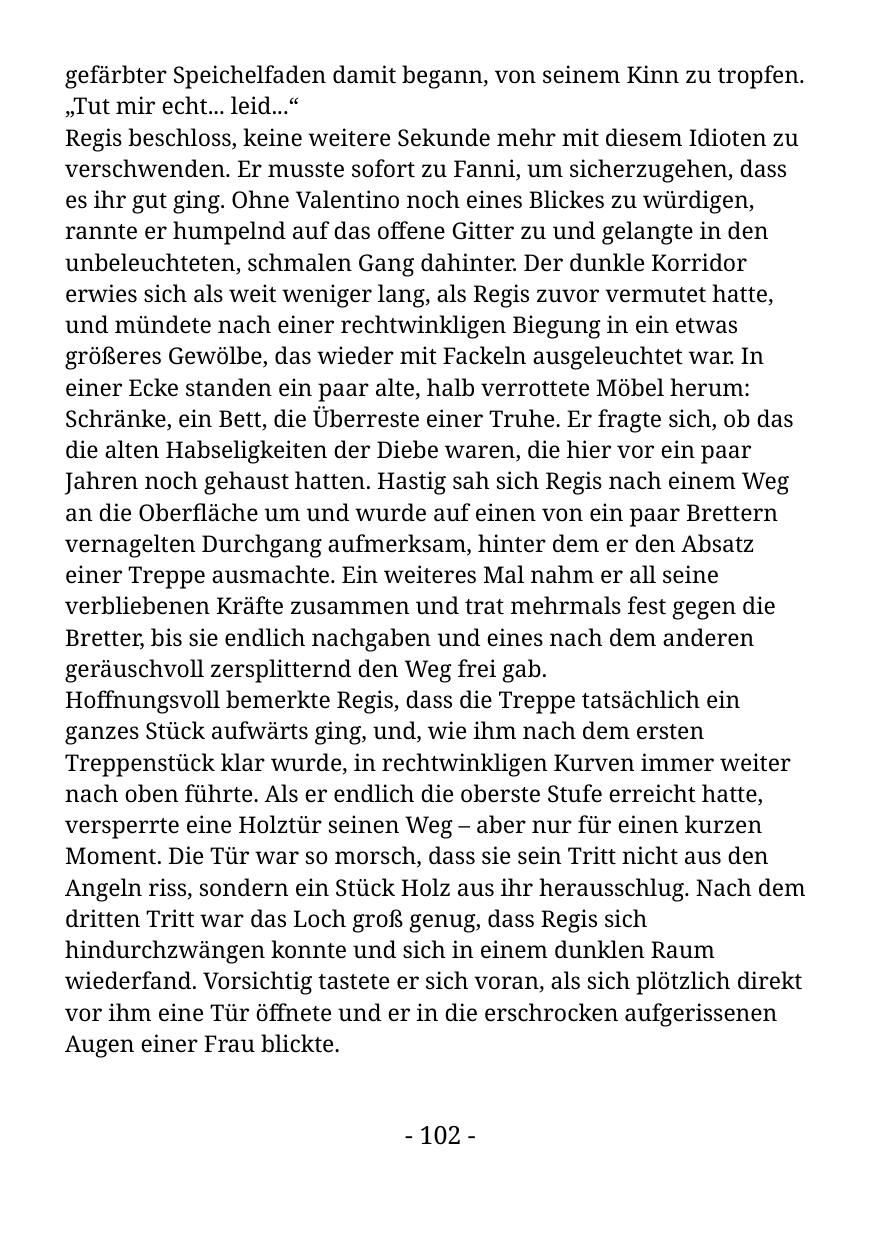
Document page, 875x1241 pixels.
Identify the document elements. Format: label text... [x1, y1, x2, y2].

text gefärbter Speichelfaden damit begann, von seinem Kinn zu tropfen. „Tut mir echt... leid...“ Regis beschloss, keine weitere Sekunde mehr mit diesem Idioten zu verschwenden. Er musste sofort zu Fanni, um sicherzugehen, dass es ihr gut ging. Ohne Valentino noch eines Blickes zu würdigen, rannte er humpelnd auf das offene Gitter zu und gelangte in den unbeleuchteten, schmalen Gang dahinter. Der dunkle Korridor erwies sich als weit weniger lang, als Regis zuvor vermutet hatte, und mündete nach einer rechtwinkligen Biegung in ein etwas größeres Gewölbe, das wieder mit Fackeln ausgeleuchtet war. In einer Ecke standen ein paar alte, halb verrottete Möbel herum: Schränke, ein Bett, die Überreste einer Truhe. Er fragte sich, ob das die alten Habseligkeiten der Diebe waren, die hier vor ein paar Jahren noch gehaust hatten. Hastig sah sich Regis nach einem Weg an die Oberfläche um und wurde auf einen von ein paar Brettern vernagelten Durchgang aufmerksam, hinter dem er den Absatz einer Treppe ausmachte. Ein weiteres Mal nahm er all seine verbliebenen Kräfte zusammen und trat mehrmals fest gegen die Bretter, bis sie endlich nachgaben und eines nach dem anderen geräuschvoll zersplitternd den Weg frei gab. Hoffnungsvoll bemerkte Regis, dass die Treppe tatsächlich ein ganzes Stück aufwärts ging, und, wie ihm nach dem ersten Treppenstück klar wurde, in rechtwinkligen Kurven immer weiter nach oben führte. Als er endlich die oberste Stufe erreicht hatte, versperrte eine Holztür seinen Weg – aber nur für einen kurzen Moment. Die Tür war so morsch, dass sie sein Tritt nicht aus den Angeln riss, sondern ein Stück Holz aus ihr herausschlug. Nach dem dritten Tritt war das Loch groß genug, dass Regis sich hindurchzwängen konnte und sich in einem dunklen Raum wiederfand. Vorsichtig tastete er sich voran, als sich plötzlich direkt vor ihm eine Tür öffnete und er in die erschrocken aufgerissenen Augen einer Frau blickte. [65, 59, 809, 1059]
